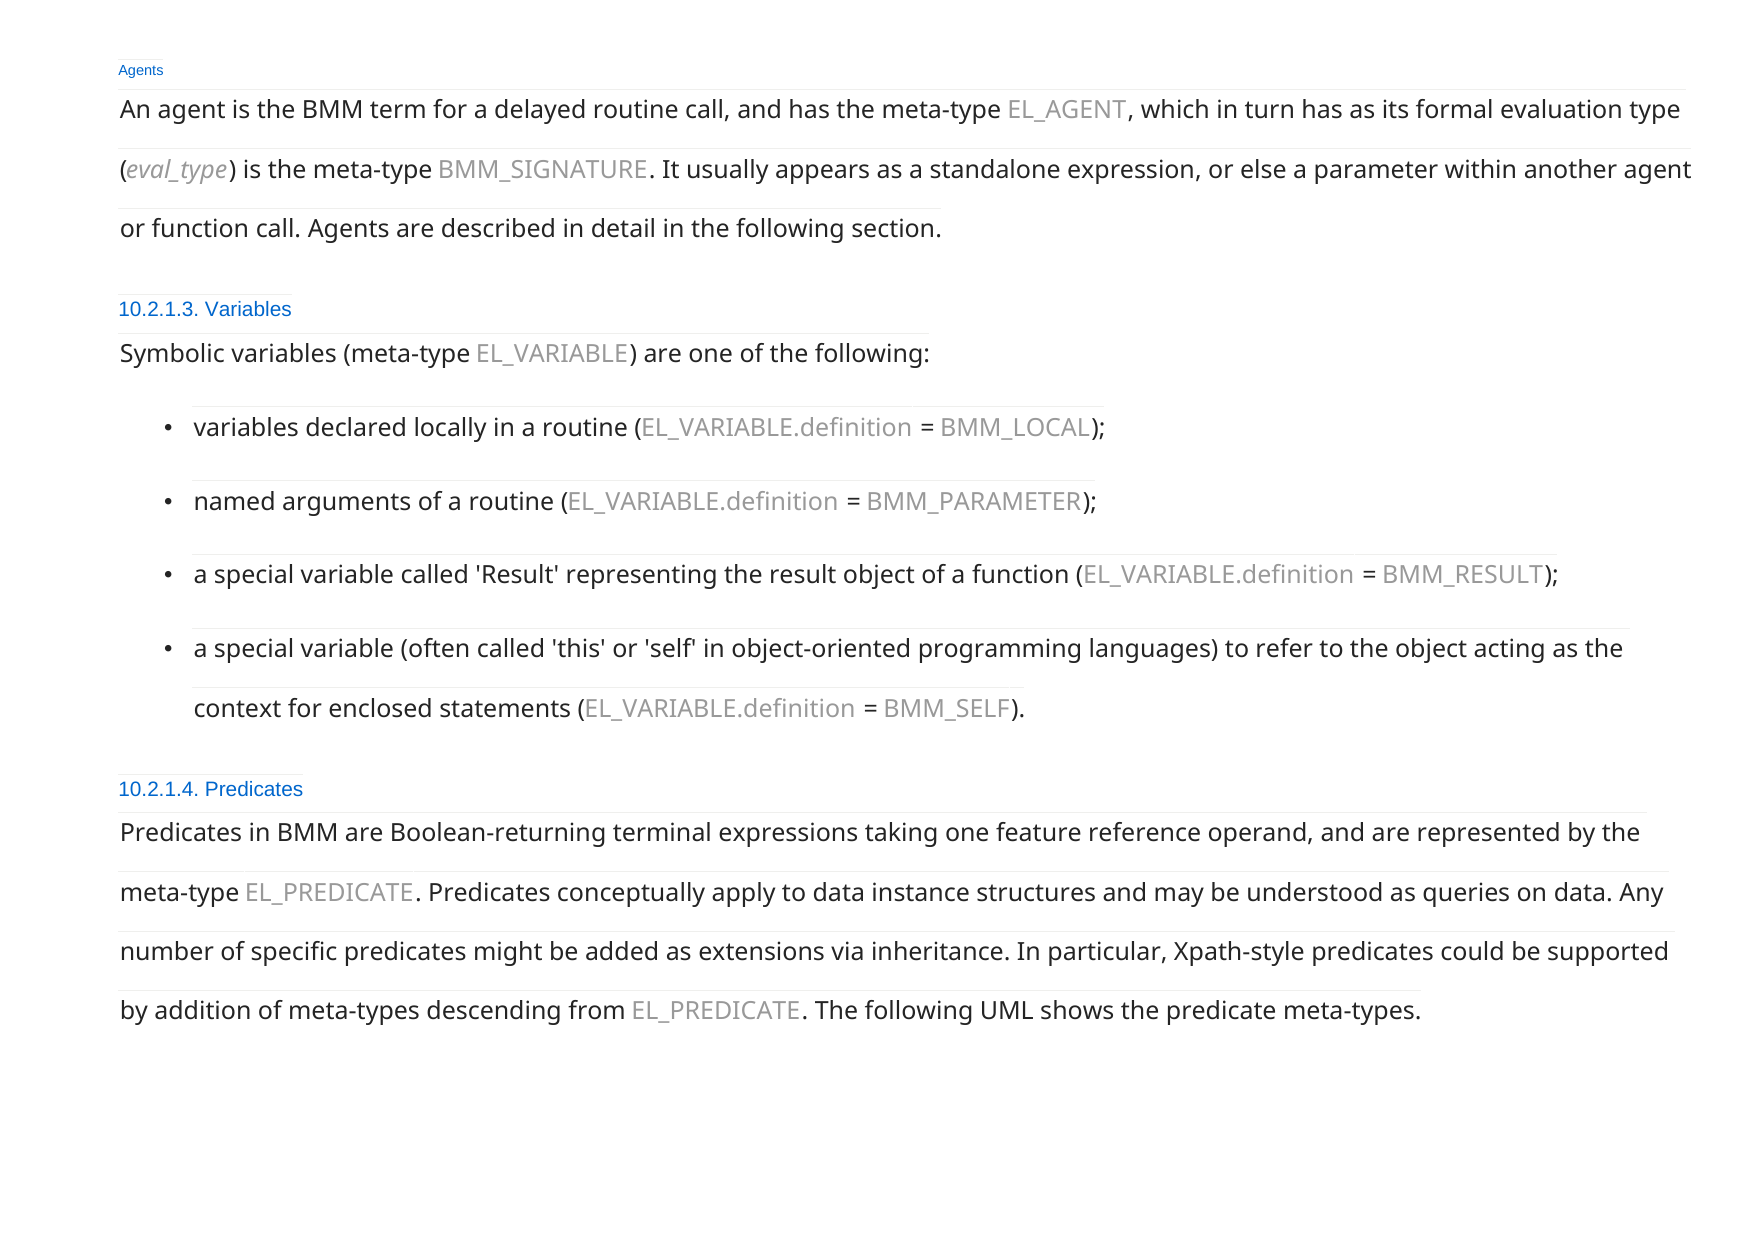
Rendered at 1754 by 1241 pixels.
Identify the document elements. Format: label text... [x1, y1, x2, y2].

text Symbolic variables (meta-type EL_VARIABLE) are one of the following: [118, 332, 1695, 369]
list a special variable (often called 'this' or 'self' in object-oriented programming languages) to refer to the object acting as the context for enclosed statements (EL_VARIABLE.definition = BMM_SELF). [162, 628, 1695, 724]
list named arguments of a routine (EL_VARIABLE.definition = BMM_PARAMETER); [162, 480, 1695, 517]
subtitle 10.2.1.3. Variables [118, 294, 1695, 321]
subtitle Agents [118, 59, 1695, 79]
list variables declared locally in a routine (EL_VARIABLE.definition = BMM_LOCAL); [162, 406, 1695, 443]
text An agent is the BMM term for a delayed routine call, and has the meta-type EL_AGENT, which in turn has as its formal evaluation type (eval_type) is the meta-type BMM_SIGNATURE. It usually appears as a standalone expression, or else a parameter within another agent or function call. Agents are described in detail in the following section. [118, 89, 1695, 245]
list a special variable called 'Result' representing the result object of a function (EL_VARIABLE.definition = BMM_RESULT); [162, 554, 1695, 591]
text Predicates in BMM are Boolean-returning terminal expressions taking one feature reference operand, and are represented by the meta-type EL_PREDICATE. Predicates conceptually apply to data instance structures and may be understood as queries on data. Any number of specific predicates might be added as extensions via inheritance. In particular, Xpath-style predicates could be supported by addition of meta-types descending from EL_PREDICATE. The following UML shows the predicate meta-types. [118, 812, 1695, 1027]
subtitle 10.2.1.4. Predicates [118, 773, 1695, 801]
